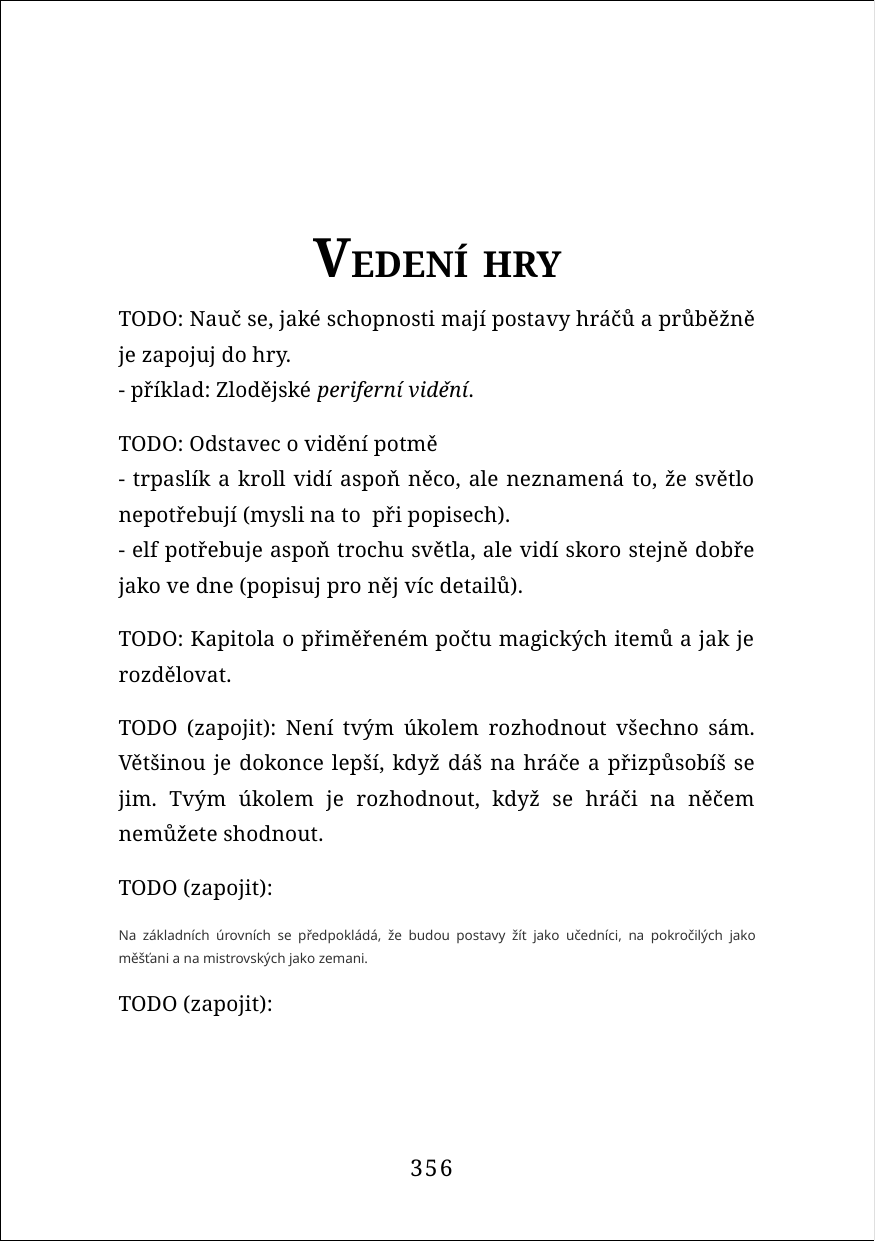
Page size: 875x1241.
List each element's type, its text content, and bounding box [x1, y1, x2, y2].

text TODO (zapojit): [118, 989, 756, 1018]
text TODO: Nauč se, jaké schopnosti mají postavy hráčů a průběžně je zapojuj do hry. - příklad: Zlodějské periferní vidění. [118, 304, 756, 404]
subtitle Vedení hry [118, 219, 756, 293]
text TODO: Odstavec o vidění potmě - trpaslík a kroll vidí aspoň něco, ale neznamená to, že světlo nepotřebují (mysli na to při popisech). - elf potřebuje aspoň trochu světla, ale vidí skoro stejně dobře jako ve dne (popisuj pro něj víc detailů). [118, 429, 756, 599]
text TODO: Kapitola o přiměřeném počtu magických itemů a jak je rozdělovat. [118, 624, 756, 688]
text TODO (zapojit): Není tvým úkolem rozhodnout všechno sám. Většinou je dokonce lepší, když dáš na hráče a přizpůsobíš se jim. Tvým úkolem je rozhodnout, když se hráči na něčem nemůžete shodnout. [118, 713, 756, 848]
text Na základních úrovních se předpokládá, že budou postavy žít jako učedníci, na pokročilých jako měšťani a na mistrovských jako zemani. [118, 926, 756, 967]
text TODO (zapojit): [118, 873, 756, 901]
